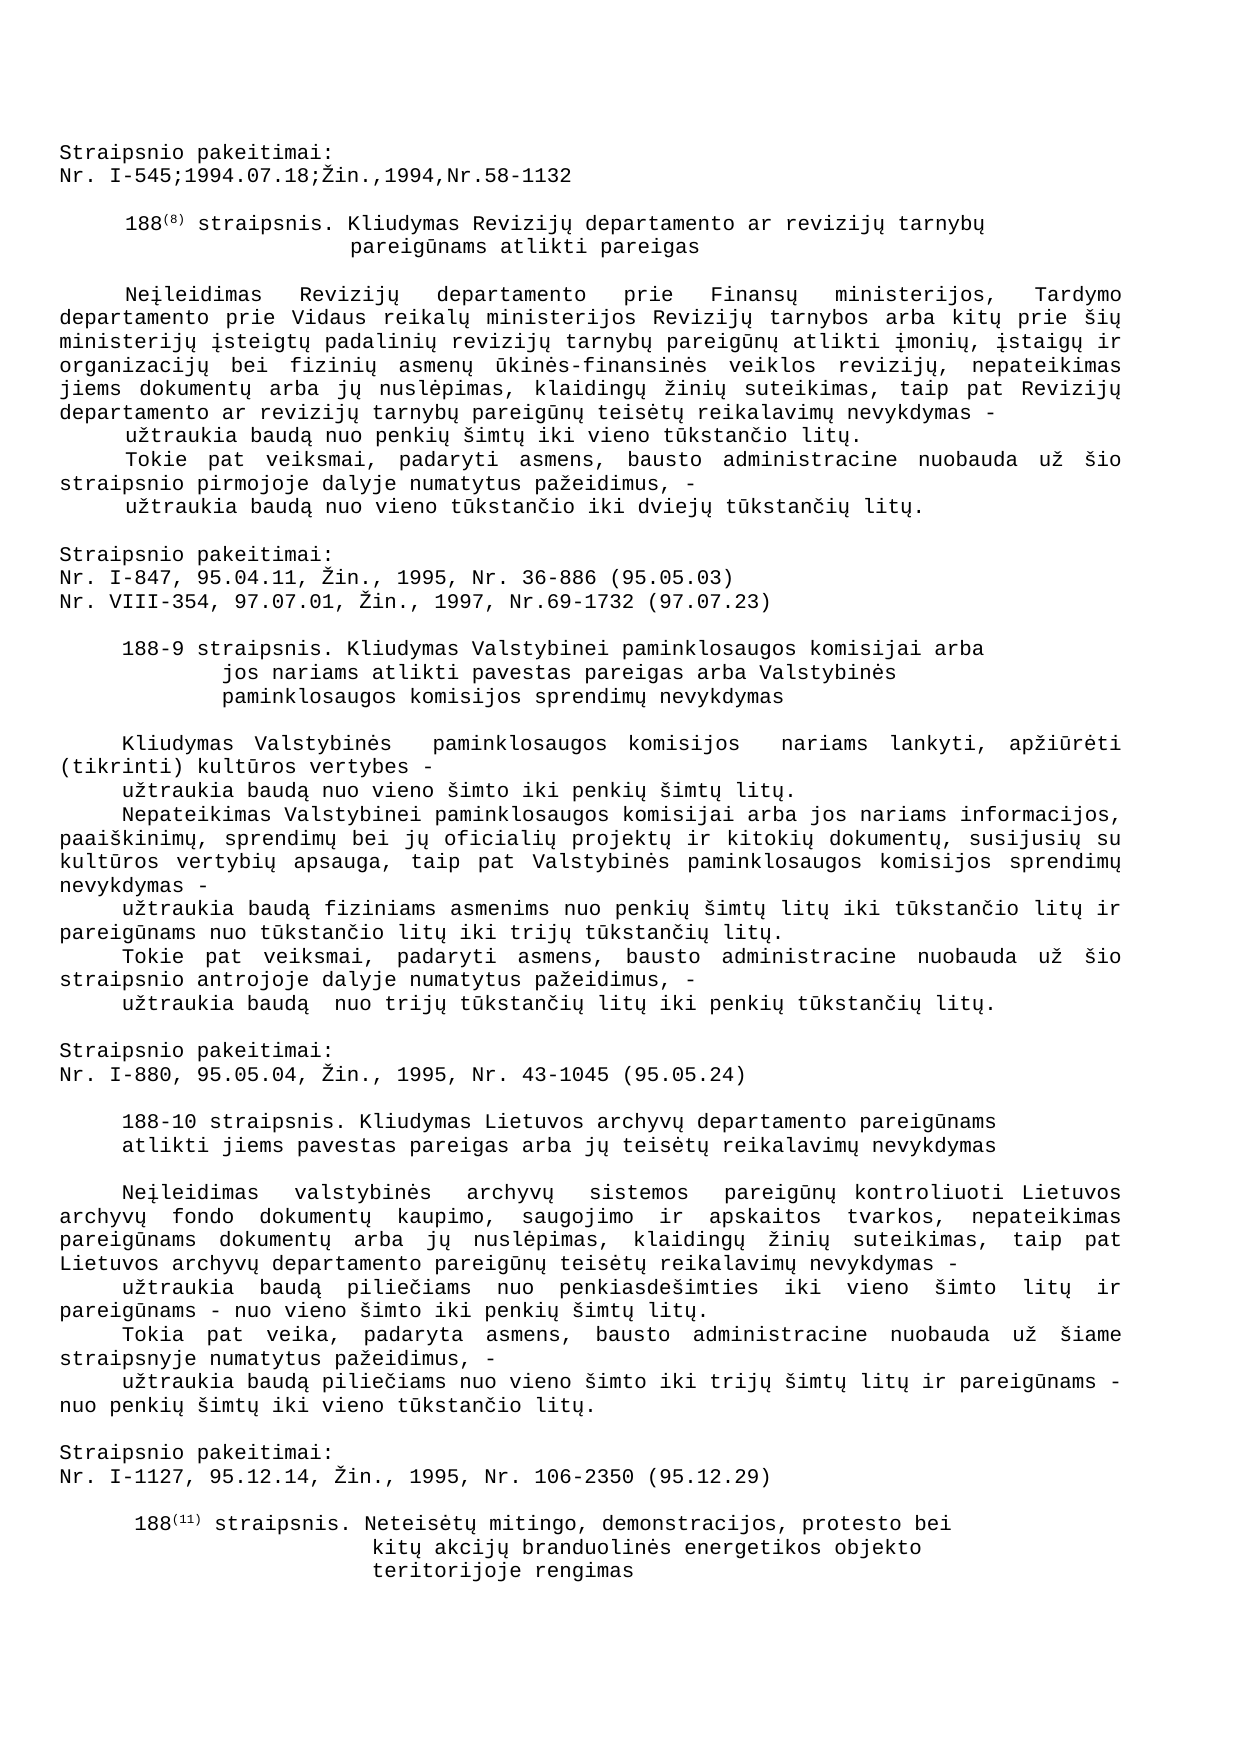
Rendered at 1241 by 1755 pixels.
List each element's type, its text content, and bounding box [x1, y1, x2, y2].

text kitų akcijų branduolinės energetikos objekto [134, 1537, 1122, 1561]
text užtraukia baudą piliečiams nuo vieno šimto iki trijų šimtų litų ir pareigūnams - nuo penkių šimtų iki vieno tūkstančio litų. [59, 1371, 1122, 1419]
text užtraukia baudą fiziniams asmenims nuo penkių šimtų litų iki tūkstančio litų ir pareigūnams nuo tūkstančio litų iki trijų tūkstančių litų. [59, 898, 1122, 946]
text Tokie pat veiksmai, padaryti asmens, bausto administracine nuobauda už šio straipsnio pirmojoje dalyje numatytus pažeidimus, - [59, 449, 1122, 496]
text 188-10 straipsnis. Kliudymas Lietuvos archyvų departamento pareigūnams [59, 1111, 1122, 1135]
text Neįleidimas Revizijų departamento prie Finansų ministerijos, Tardymo departamento prie Vidaus reikalų ministerijos Revizijų tarnybos arba kitų prie šių ministerijų įsteigtų padalinių revizijų tarnybų pareigūnų atlikti įmonių, įstaigų ir organizacijų bei fizinių asmenų ūkinės-finansinės veiklos revizijų, nepateikimas jiems dokumentų arba jų nuslėpimas, klaidingų žinių suteikimas, taip pat Revizijų departamento ar revizijų tarnybų pareigūnų teisėtų reikalavimų nevykdymas - [59, 284, 1122, 426]
text 188(11) straipsnis. Neteisėtų mitingo, demonstracijos, protesto bei [134, 1513, 1122, 1537]
text teritorijoje rengimas [134, 1561, 1122, 1584]
text Nr. I-847, 95.04.11, Žin., 1995, Nr. 36-886 (95.05.03) [59, 567, 1122, 591]
text Kliudymas Valstybinės paminklosaugos komisijos nariams lankyti, apžiūrėti (tikrinti) kultūros vertybes - [59, 733, 1122, 780]
text Nepateikimas Valstybinei paminklosaugos komisijai arba jos nariams informacijos, paaiškinimų, sprendimų bei jų oficialių projektų ir kitokių dokumentų, susijusių su kultūros vertybių apsauga, taip pat Valstybinės paminklosaugos komisijos sprendimų nevykdymas - [59, 804, 1122, 898]
text užtraukia baudą nuo trijų tūkstančių litų iki penkių tūkstančių litų. [59, 993, 1122, 1017]
text užtraukia baudą nuo penkių šimtų iki vieno tūkstančio litų. [59, 426, 1122, 449]
text Neįleidimas valstybinės archyvų sistemos pareigūnų kontroliuoti Lietuvos archyvų fondo dokumentų kaupimo, saugojimo ir apskaitos tvarkos, nepateikimas pareigūnams dokumentų arba jų nuslėpimas, klaidingų žinių suteikimas, taip pat Lietuvos archyvų departamento pareigūnų teisėtų reikalavimų nevykdymas - [59, 1182, 1122, 1277]
text 188(8) straipsnis. Kliudymas Revizijų departamento ar revizijų tarnybų [59, 213, 1122, 236]
text Tokie pat veiksmai, padaryti asmens, bausto administracine nuobauda už šio straipsnio antrojoje dalyje numatytus pažeidimus, - [59, 946, 1122, 993]
text Nr. I-880, 95.05.04, Žin., 1995, Nr. 43-1045 (95.05.24) [59, 1064, 1122, 1088]
text Nr. I-1127, 95.12.14, Žin., 1995, Nr. 106-2350 (95.12.29) [59, 1466, 1122, 1489]
text Nr. VIII-354, 97.07.01, Žin., 1997, Nr.69-1732 (97.07.23) [59, 591, 1122, 615]
text pareigūnams atlikti pareigas [59, 236, 1122, 260]
text užtraukia baudą nuo vieno šimto iki penkių šimtų litų. [59, 780, 1122, 804]
text 188-9 straipsnis. Kliudymas Valstybinei paminklosaugos komisijai arba [59, 638, 1122, 662]
text paminklosaugos komisijos sprendimų nevykdymas [59, 686, 1122, 709]
text Straipsnio pakeitimai: [59, 1442, 1122, 1466]
text Straipsnio pakeitimai: [59, 1040, 1122, 1064]
text Straipsnio pakeitimai: [59, 142, 1122, 165]
text Nr. I-545;1994.07.18;Žin.,1994,Nr.58-1132 [59, 165, 1122, 189]
text jos nariams atlikti pavestas pareigas arba Valstybinės [59, 662, 1122, 686]
text Tokia pat veika, padaryta asmens, bausto administracine nuobauda už šiame straipsnyje numatytus pažeidimus, - [59, 1324, 1122, 1371]
text Straipsnio pakeitimai: [59, 544, 1122, 567]
text užtraukia baudą piliečiams nuo penkiasdešimties iki vieno šimto litų ir pareigūnams - nuo vieno šimto iki penkių šimtų litų. [59, 1277, 1122, 1324]
text atlikti jiems pavestas pareigas arba jų teisėtų reikalavimų nevykdymas [59, 1135, 1122, 1158]
text užtraukia baudą nuo vieno tūkstančio iki dviejų tūkstančių litų. [59, 496, 1122, 520]
